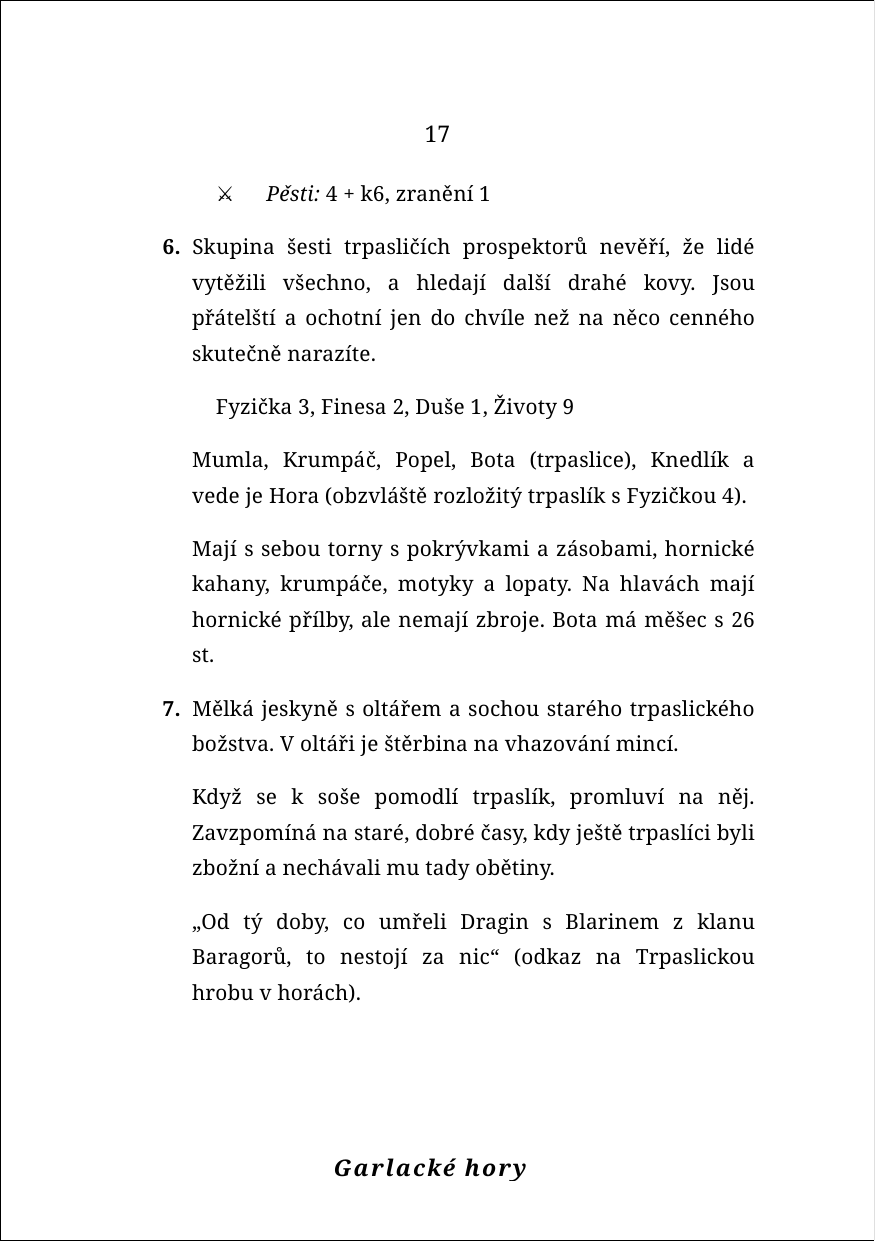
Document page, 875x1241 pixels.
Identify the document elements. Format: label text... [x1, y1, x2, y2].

list Mělká jeskyně s oltářem a sochou starého trpaslického božstva. V oltáři je štěrbina na vhazování mincí. [162, 694, 756, 758]
list ⚔ Pěsti: 4 + k6, zranění 1 [162, 179, 756, 207]
list Skupina šesti trpasličích prospektorů nevěří, že lidé vytěžili všechno, a hledají další drahé kovy. Jsou přátelští a ochotní jen do chvíle než na něco cenného skutečně narazíte. [162, 232, 756, 367]
list Fyzička 3, Finesa 2, Duše 1, Životy 9 [162, 392, 756, 420]
list „Od tý doby, co umřeli Dragin s Blarinem z klanu Baragorů, to nestojí za nic“ (odkaz na Trpaslickou hrobu v horách). [162, 907, 756, 1006]
list Když se k soše pomodlí trpaslík, promluví na něj. Zavzpomíná na staré, dobré časy, kdy ještě trpaslíci byli zbožní a nechávali mu tady obětiny. [162, 782, 756, 882]
list Mají s sebou torny s pokrývkami a zásobami, hornické kahany, krumpáče, motyky a lopaty. Na hlavách mají hornické přílby, ale nemají zbroje. Bota má měšec s 26 st. [162, 534, 756, 669]
list Mumla, Krumpáč, Popel, Bota (trpaslice), Knedlík a vede je Hora (obzvláště rozložitý trpaslík s Fyzičkou 4). [162, 445, 756, 509]
